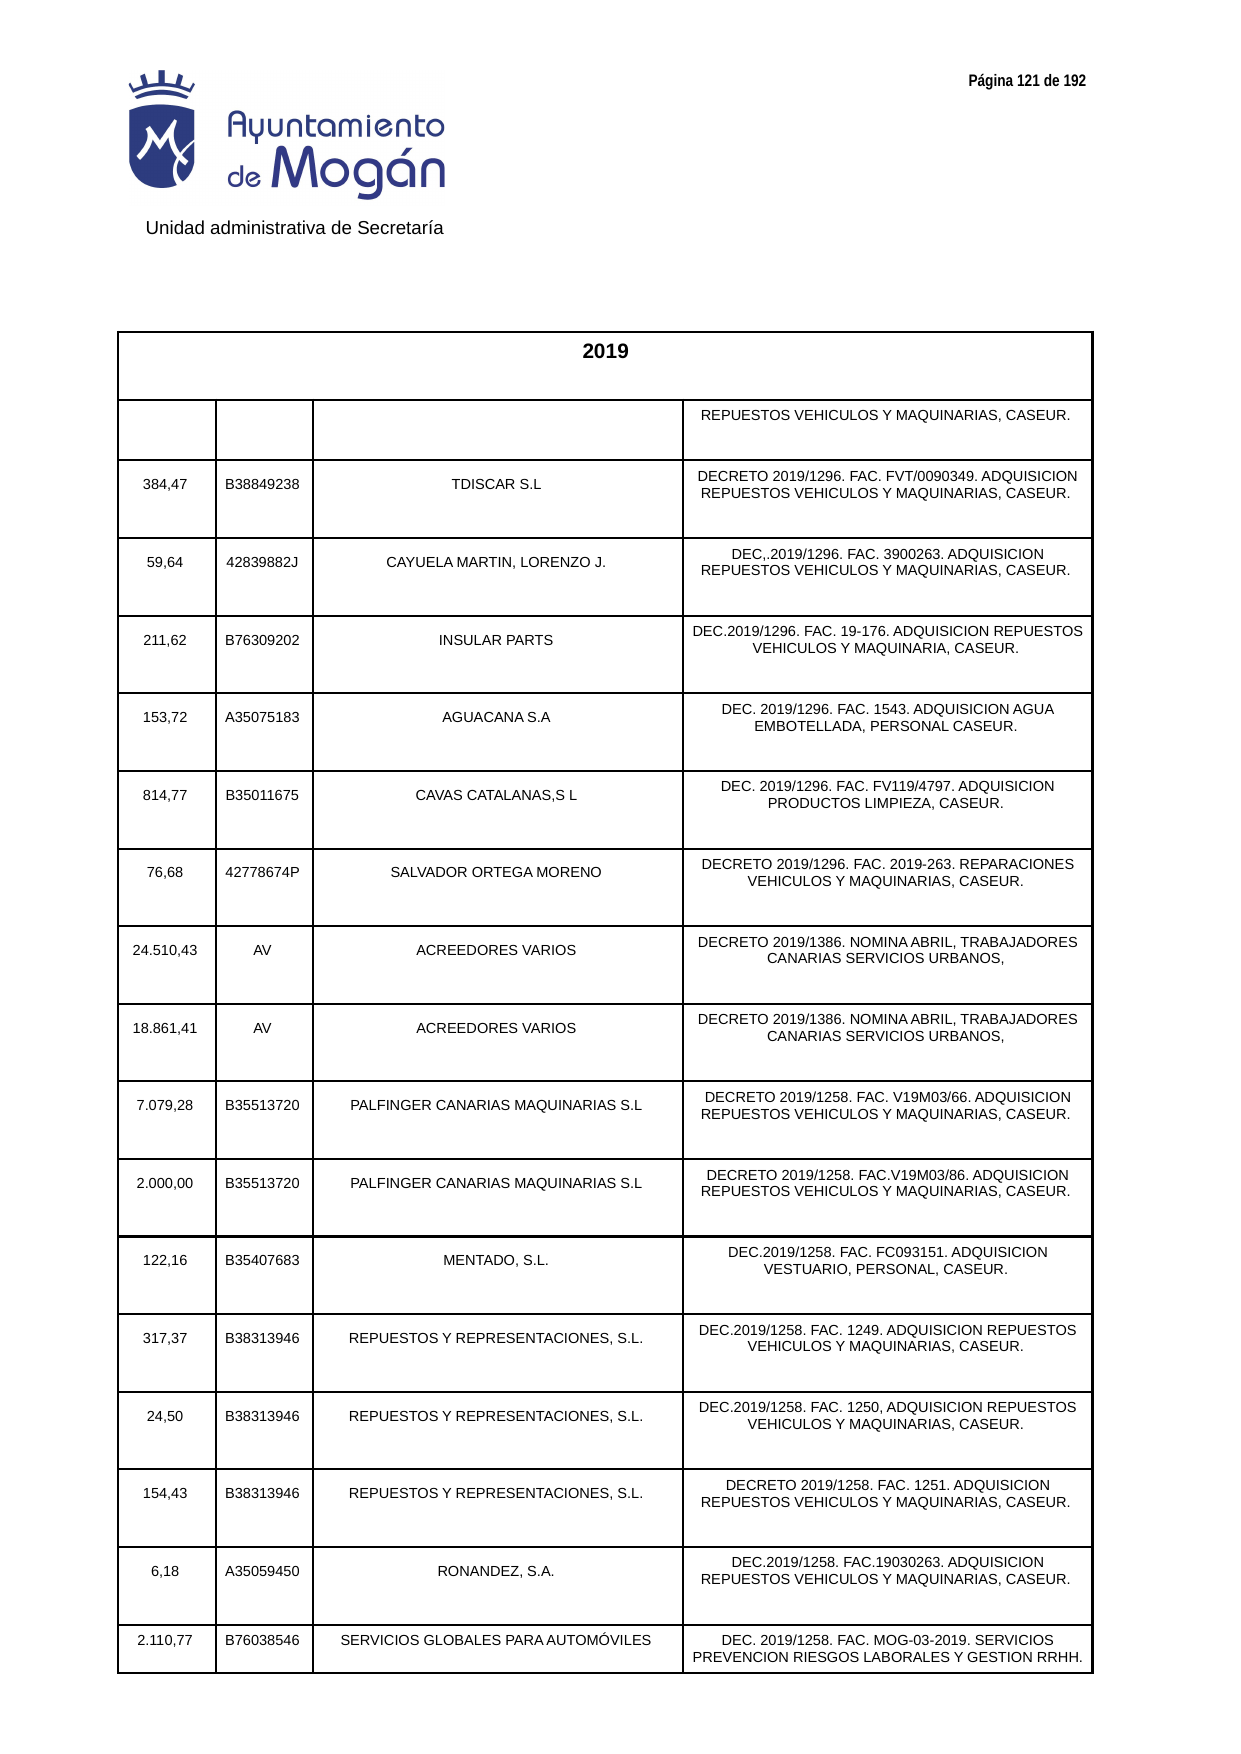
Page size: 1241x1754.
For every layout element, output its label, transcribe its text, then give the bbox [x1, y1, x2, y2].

table_header 2019 [119, 333, 1091, 398]
table_cell 814,77 [119, 772, 215, 847]
table_cell REPUESTOS Y REPRESENTACIONES, S.L. [314, 1393, 682, 1468]
table_cell REPUESTOS VEHICULOS Y MAQUINARIAS, CASEUR. [684, 401, 1091, 459]
table_cell 59,64 [119, 539, 215, 614]
table_cell 24,50 [119, 1393, 215, 1468]
table_cell DECRETO 2019/1258. FAC. 1251. ADQUISICION REPUESTOS VEHICULOS Y MAQUINARIAS, CASEUR. [684, 1470, 1091, 1546]
table_cell [314, 401, 682, 459]
table_cell 154,43 [119, 1470, 215, 1546]
table_cell DECRETO 2019/1258. FAC. V19M03/66. ADQUISICION REPUESTOS VEHICULOS Y MAQUINARIAS, CASEUR. [684, 1082, 1091, 1158]
table_cell DEC. 2019/1296. FAC. FV119/4797. ADQUISICION PRODUCTOS LIMPIEZA, CASEUR. [684, 772, 1091, 847]
table_cell 7.079,28 [119, 1082, 215, 1158]
table_cell DEC. 2019/1296. FAC. 1543. ADQUISICION AGUA EMBOTELLADA, PERSONAL CASEUR. [684, 694, 1091, 770]
table_cell B76038546 [217, 1626, 312, 1672]
table_cell DEC,.2019/1296. FAC. 3900263. ADQUISICION REPUESTOS VEHICULOS Y MAQUINARIAS, CASEUR. [684, 539, 1091, 614]
table_cell REPUESTOS Y REPRESENTACIONES, S.L. [314, 1470, 682, 1546]
table_cell REPUESTOS Y REPRESENTACIONES, S.L. [314, 1315, 682, 1391]
table_cell B38849238 [217, 461, 312, 537]
table_cell PALFINGER CANARIAS MAQUINARIAS S.L [314, 1082, 682, 1158]
table_cell [119, 401, 215, 459]
table_cell MENTADO, S.L. [314, 1238, 682, 1313]
table_cell CAYUELA MARTIN, LORENZO J. [314, 539, 682, 614]
table_cell B35513720 [217, 1160, 312, 1235]
table_cell DEC. 2019/1258. FAC. MOG-03-2019. SERVICIOS PREVENCION RIESGOS LABORALES Y GESTION RRHH. [684, 1626, 1091, 1672]
table_cell B35513720 [217, 1082, 312, 1158]
table_cell DECRETO 2019/1386. NOMINA ABRIL, TRABAJADORES CANARIAS SERVICIOS URBANOS, [684, 927, 1091, 1003]
table_cell 122,16 [119, 1238, 215, 1313]
table_cell SERVICIOS GLOBALES PARA AUTOMÓVILES [314, 1626, 682, 1672]
table_cell DECRETO 2019/1296. FAC. 2019-263. REPARACIONES VEHICULOS Y MAQUINARIAS, CASEUR. [684, 850, 1091, 925]
table_cell DEC.2019/1296. FAC. 19-176. ADQUISICION REPUESTOS VEHICULOS Y MAQUINARIA, CASEUR. [684, 617, 1091, 692]
table_cell 317,37 [119, 1315, 215, 1391]
table_cell B35011675 [217, 772, 312, 847]
table_cell B38313946 [217, 1315, 312, 1391]
table_cell TDISCAR S.L [314, 461, 682, 537]
table_cell B38313946 [217, 1470, 312, 1546]
table_cell DEC.2019/1258. FAC. 1250, ADQUISICION REPUESTOS VEHICULOS Y MAQUINARIAS, CASEUR. [684, 1393, 1091, 1468]
picture [128, 70, 445, 206]
table_cell B76309202 [217, 617, 312, 692]
table_cell A35075183 [217, 694, 312, 770]
table_cell ACREEDORES VARIOS [314, 927, 682, 1003]
table_cell DEC.2019/1258. FAC. FC093151. ADQUISICION VESTUARIO, PERSONAL, CASEUR. [684, 1238, 1091, 1313]
table_cell ACREEDORES VARIOS [314, 1005, 682, 1080]
table_cell DEC.2019/1258. FAC.19030263. ADQUISICION REPUESTOS VEHICULOS Y MAQUINARIAS, CASEUR. [684, 1548, 1091, 1623]
table_cell 42778674P [217, 850, 312, 925]
table_cell 42839882J [217, 539, 312, 614]
table_cell 2.110,77 [119, 1626, 215, 1672]
table_cell 18.861,41 [119, 1005, 215, 1080]
table_cell 211,62 [119, 617, 215, 692]
table_cell AV [217, 1005, 312, 1080]
table_cell DECRETO 2019/1296. FAC. FVT/0090349. ADQUISICION REPUESTOS VEHICULOS Y MAQUINARIAS, CASEUR. [684, 461, 1091, 537]
table_cell 2.000,00 [119, 1160, 215, 1235]
table_cell 153,72 [119, 694, 215, 770]
table_cell PALFINGER CANARIAS MAQUINARIAS S.L [314, 1160, 682, 1235]
table_cell CAVAS CATALANAS,S L [314, 772, 682, 847]
table_cell AGUACANA S.A [314, 694, 682, 770]
table_cell INSULAR PARTS [314, 617, 682, 692]
table_cell 24.510,43 [119, 927, 215, 1003]
table_cell 6,18 [119, 1548, 215, 1623]
table_cell A35059450 [217, 1548, 312, 1623]
table_cell [217, 401, 312, 459]
table_cell SALVADOR ORTEGA MORENO [314, 850, 682, 925]
table_cell DEC.2019/1258. FAC. 1249. ADQUISICION REPUESTOS VEHICULOS Y MAQUINARIAS, CASEUR. [684, 1315, 1091, 1391]
table_cell B35407683 [217, 1238, 312, 1313]
table_cell AV [217, 927, 312, 1003]
table_cell RONANDEZ, S.A. [314, 1548, 682, 1623]
table_cell B38313946 [217, 1393, 312, 1468]
table_cell DECRETO 2019/1386. NOMINA ABRIL, TRABAJADORES CANARIAS SERVICIOS URBANOS, [684, 1005, 1091, 1080]
table_cell 76,68 [119, 850, 215, 925]
table_cell DECRETO 2019/1258. FAC.V19M03/86. ADQUISICION REPUESTOS VEHICULOS Y MAQUINARIAS, CASEUR. [684, 1160, 1091, 1235]
table_cell 384,47 [119, 461, 215, 537]
